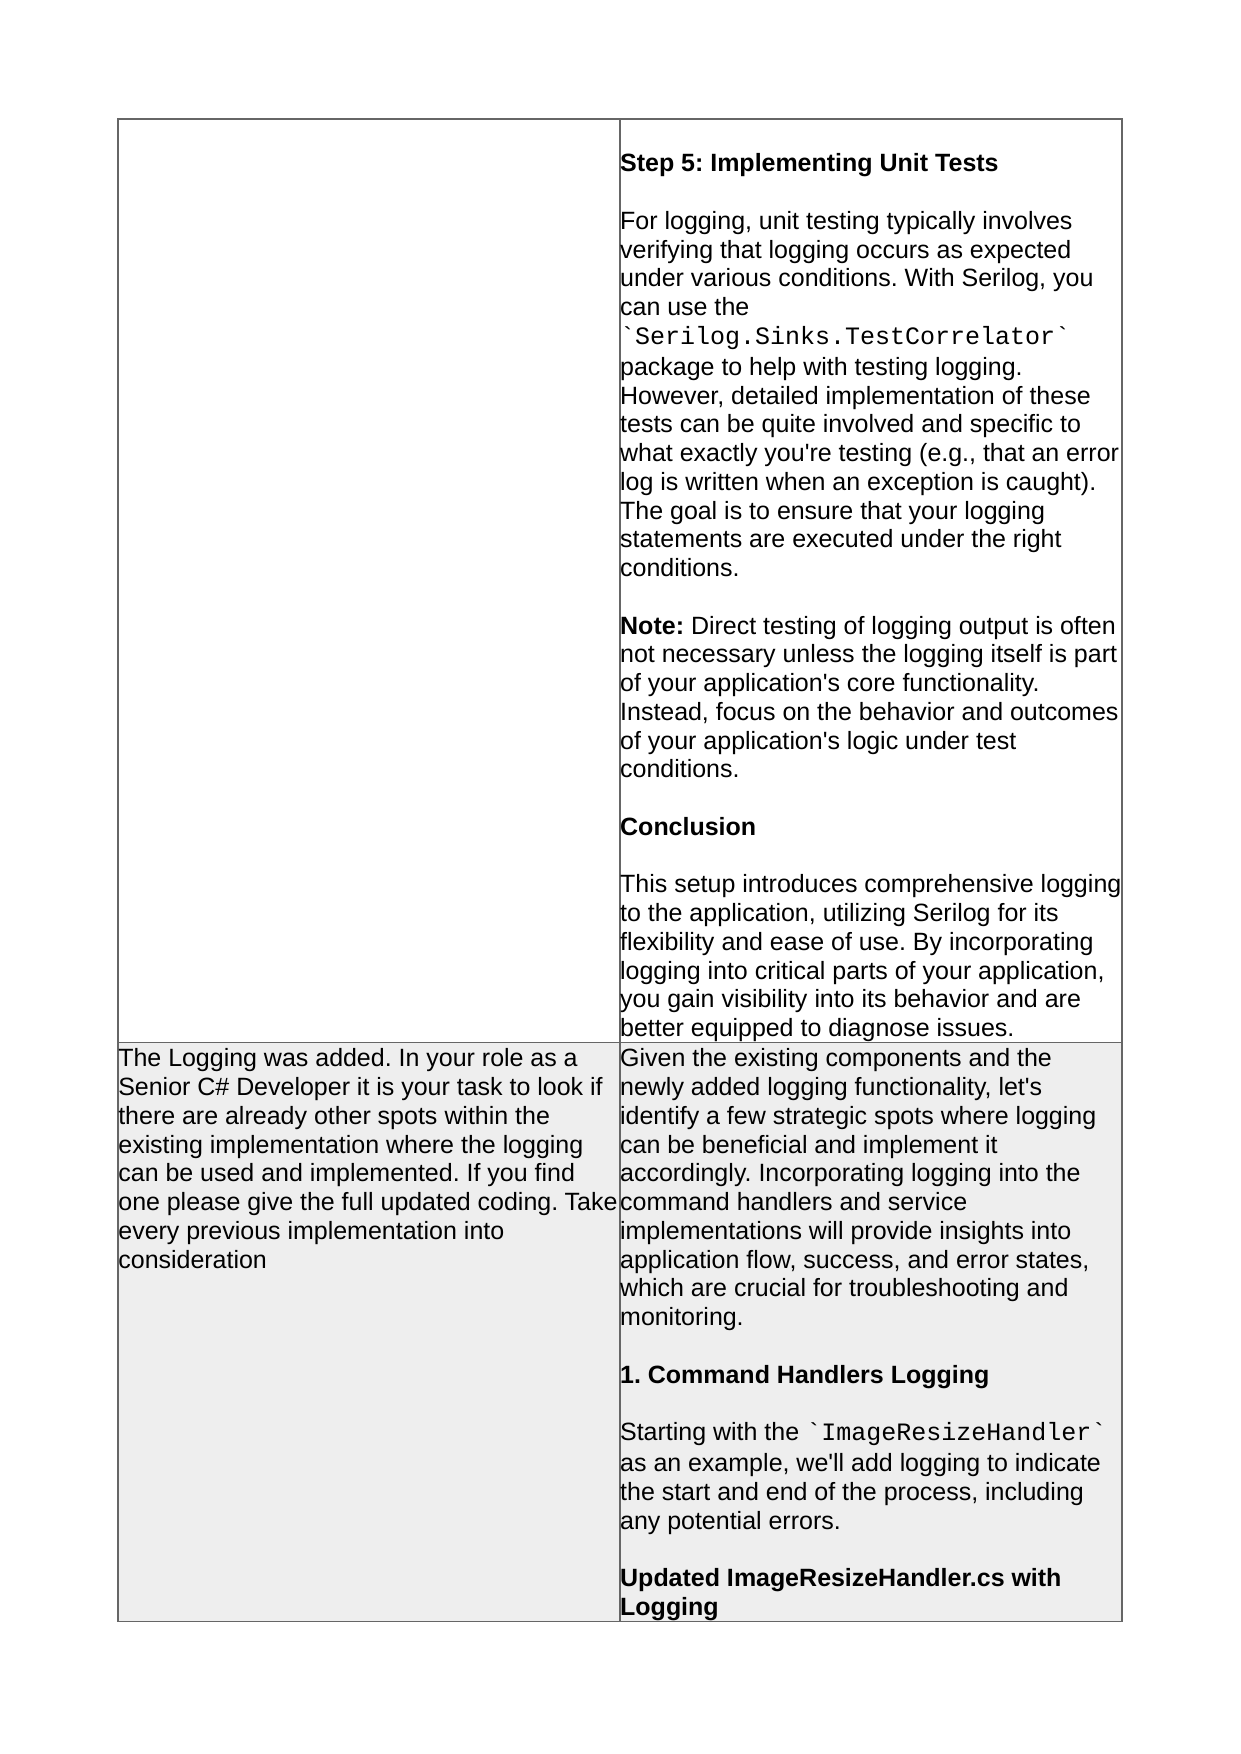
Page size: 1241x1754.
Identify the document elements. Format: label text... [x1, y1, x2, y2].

table_cell Step 5: Implementing Unit Tests For logging, unit testing typically involves verifying that logging occurs as expected under various conditions. With Serilog, you can use the `Serilog.Sinks.TestCorrelator` package to help with testing logging. However, detailed implementation of these tests can be quite involved and specific to what exactly you're testing (e.g., that an error log is written when an exception is caught). The goal is to ensure that your logging statements are executed under the right conditions. Note: Direct testing of logging output is often not necessary unless the logging itself is part of your application's core functionality. Instead, focus on the behavior and outcomes of your application's logic under test conditions. Conclusion This setup introduces comprehensive logging to the application, utilizing Serilog for its flexibility and ease of use. By incorporating logging into critical parts of your application, you gain visibility into its behavior and are better equipped to diagnose issues. [621, 120, 1121, 1042]
table_cell [119, 120, 619, 1042]
table_cell The Logging was added. In your role as a Senior C# Developer it is your task to look if there are already other spots within the existing implementation where the logging can be used and implemented. If you find one please give the full updated coding. Take every previous implementation into consideration [119, 1043, 619, 1621]
table_cell Given the existing components and the newly added logging functionality, let's identify a few strategic spots where logging can be beneficial and implement it accordingly. Incorporating logging into the command handlers and service implementations will provide insights into application flow, success, and error states, which are crucial for troubleshooting and monitoring. 1. Command Handlers Logging Starting with the `ImageResizeHandler` as an example, we'll add logging to indicate the start and end of the process, including any potential errors. Updated ImageResizeHandler.cs with Logging [621, 1043, 1121, 1621]
